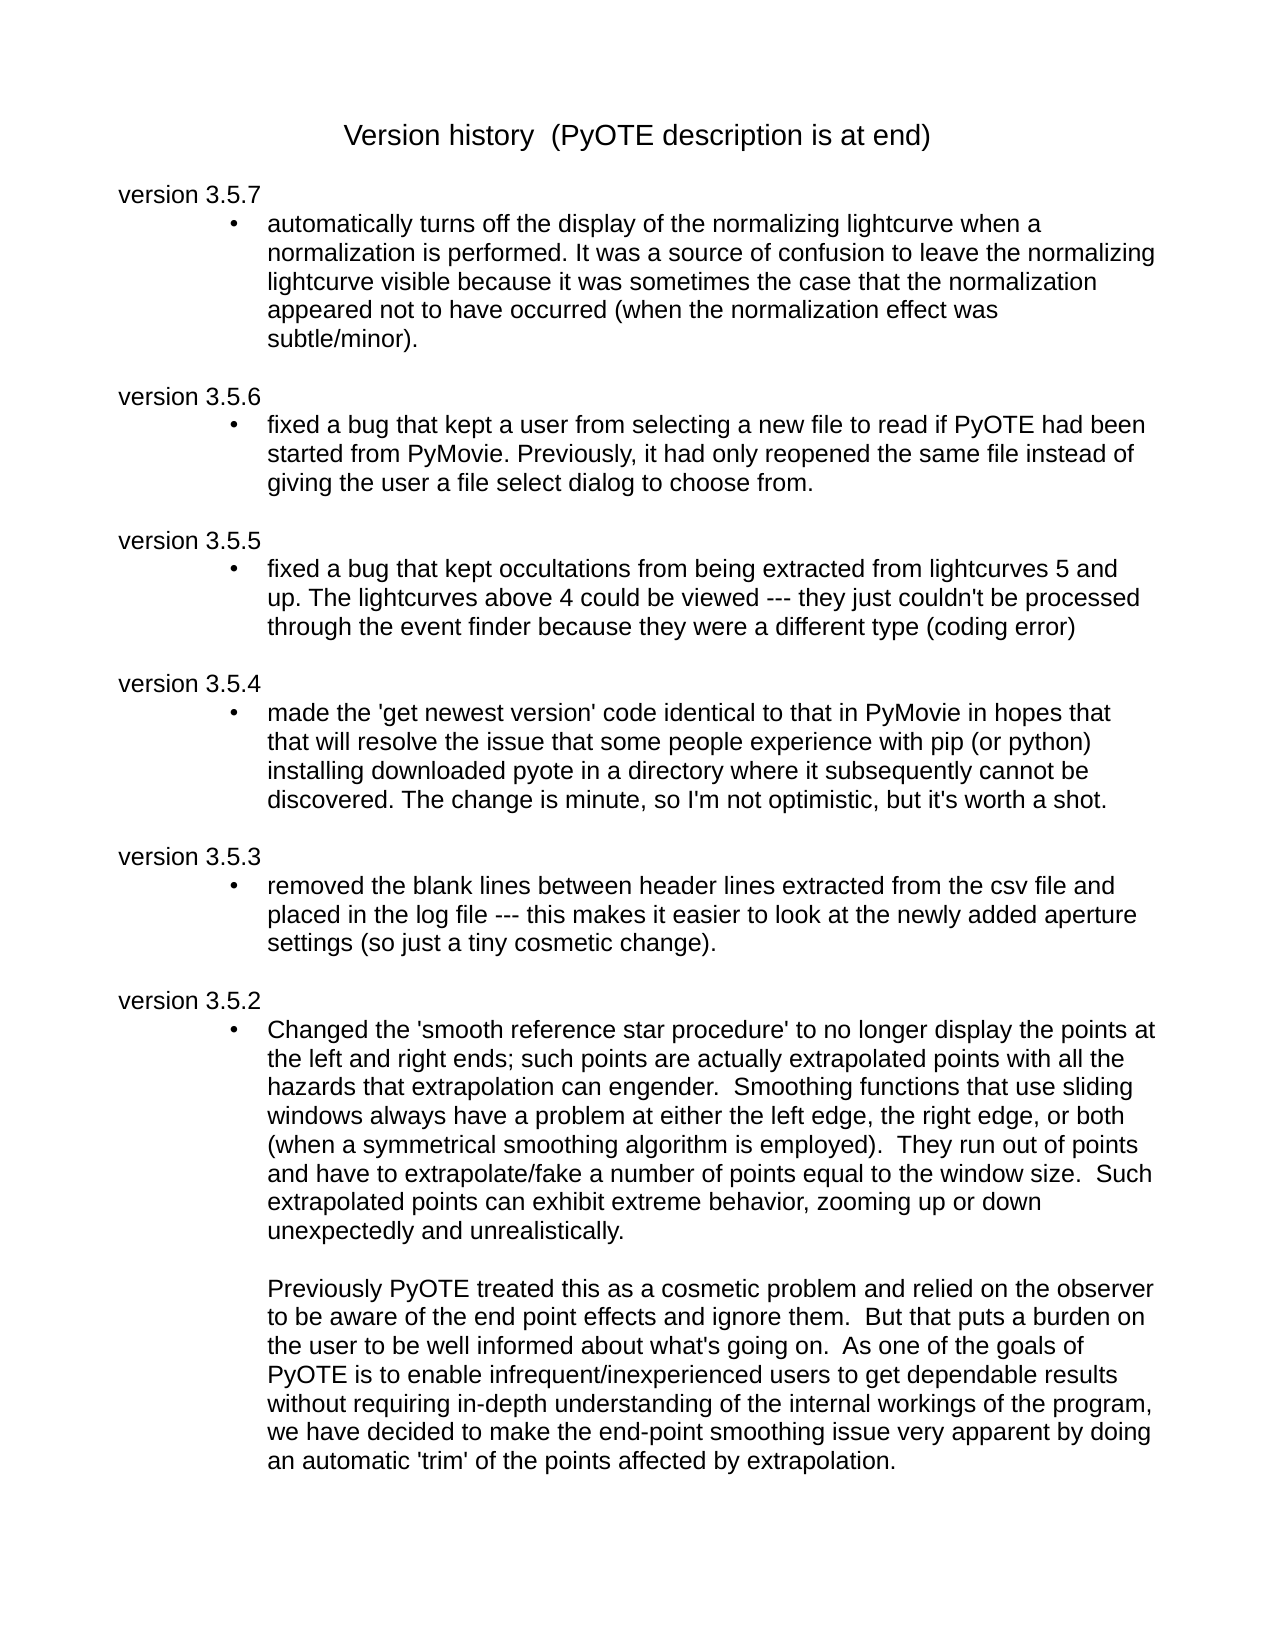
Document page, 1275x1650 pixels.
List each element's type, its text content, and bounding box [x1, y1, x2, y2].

list automatically turns off the display of the normalizing lightcurve when a normalization is performed. It was a source of confusion to leave the normalizing lightcurve visible because it was sometimes the case that the normalization appeared not to have occurred (when the normalization effect was subtle/minor). [229, 209, 1157, 382]
text version 3.5.6 [118, 382, 1157, 411]
list fixed a bug that kept a user from selecting a new file to read if PyOTE had been started from PyMovie. Previously, it had only reopened the same file instead of giving the user a file select dialog to choose from. [229, 411, 1157, 526]
list made the 'get newest version' code identical to that in PyMovie in hopes that that will resolve the issue that some people experience with pip (or python) installing downloaded pyote in a directory where it subsequently cannot be discovered. The change is minute, so I'm not optimistic, but it's worth a shot. [229, 698, 1157, 842]
list removed the blank lines between header lines extracted from the csv file and placed in the log file --- this makes it easier to look at the newly added aperture settings (so just a tiny cosmetic change). [229, 871, 1157, 986]
text version 3.5.7 [118, 180, 1157, 209]
text version 3.5.5 [118, 526, 1157, 554]
text version 3.5.4 [118, 669, 1157, 698]
text version 3.5.3 [118, 842, 1157, 871]
text Version history (PyOTE description is at end) [118, 118, 1157, 152]
text version 3.5.2 [118, 986, 1157, 1015]
list fixed a bug that kept occultations from being extracted from lightcurves 5 and up. The lightcurves above 4 could be viewed --- they just couldn't be processed through the event finder because they were a different type (coding error) [229, 554, 1157, 669]
list Changed the 'smooth reference star procedure' to no longer display the points at the left and right ends; such points are actually extrapolated points with all the hazards that extrapolation can engender. Smoothing functions that use sliding windows always have a problem at either the left edge, the right edge, or both (when a symmetrical smoothing algorithm is employed). They run out of points and have to extrapolate/fake a number of points equal to the window size. Such extrapolated points can exhibit extreme behavior, zooming up or down unexpectedly and unrealistically. Previously PyOTE treated this as a cosmetic problem and relied on the observer to be aware of the end point effects and ignore them. But that puts a burden on the user to be well informed about what's going on. As one of the goals of PyOTE is to enable infrequent/inexperienced users to get dependable results without requiring in-depth understanding of the internal workings of the program, we have decided to make the end-point smoothing issue very apparent by doing an automatic 'trim' of the points affected by extrapolation. [229, 1015, 1157, 1503]
